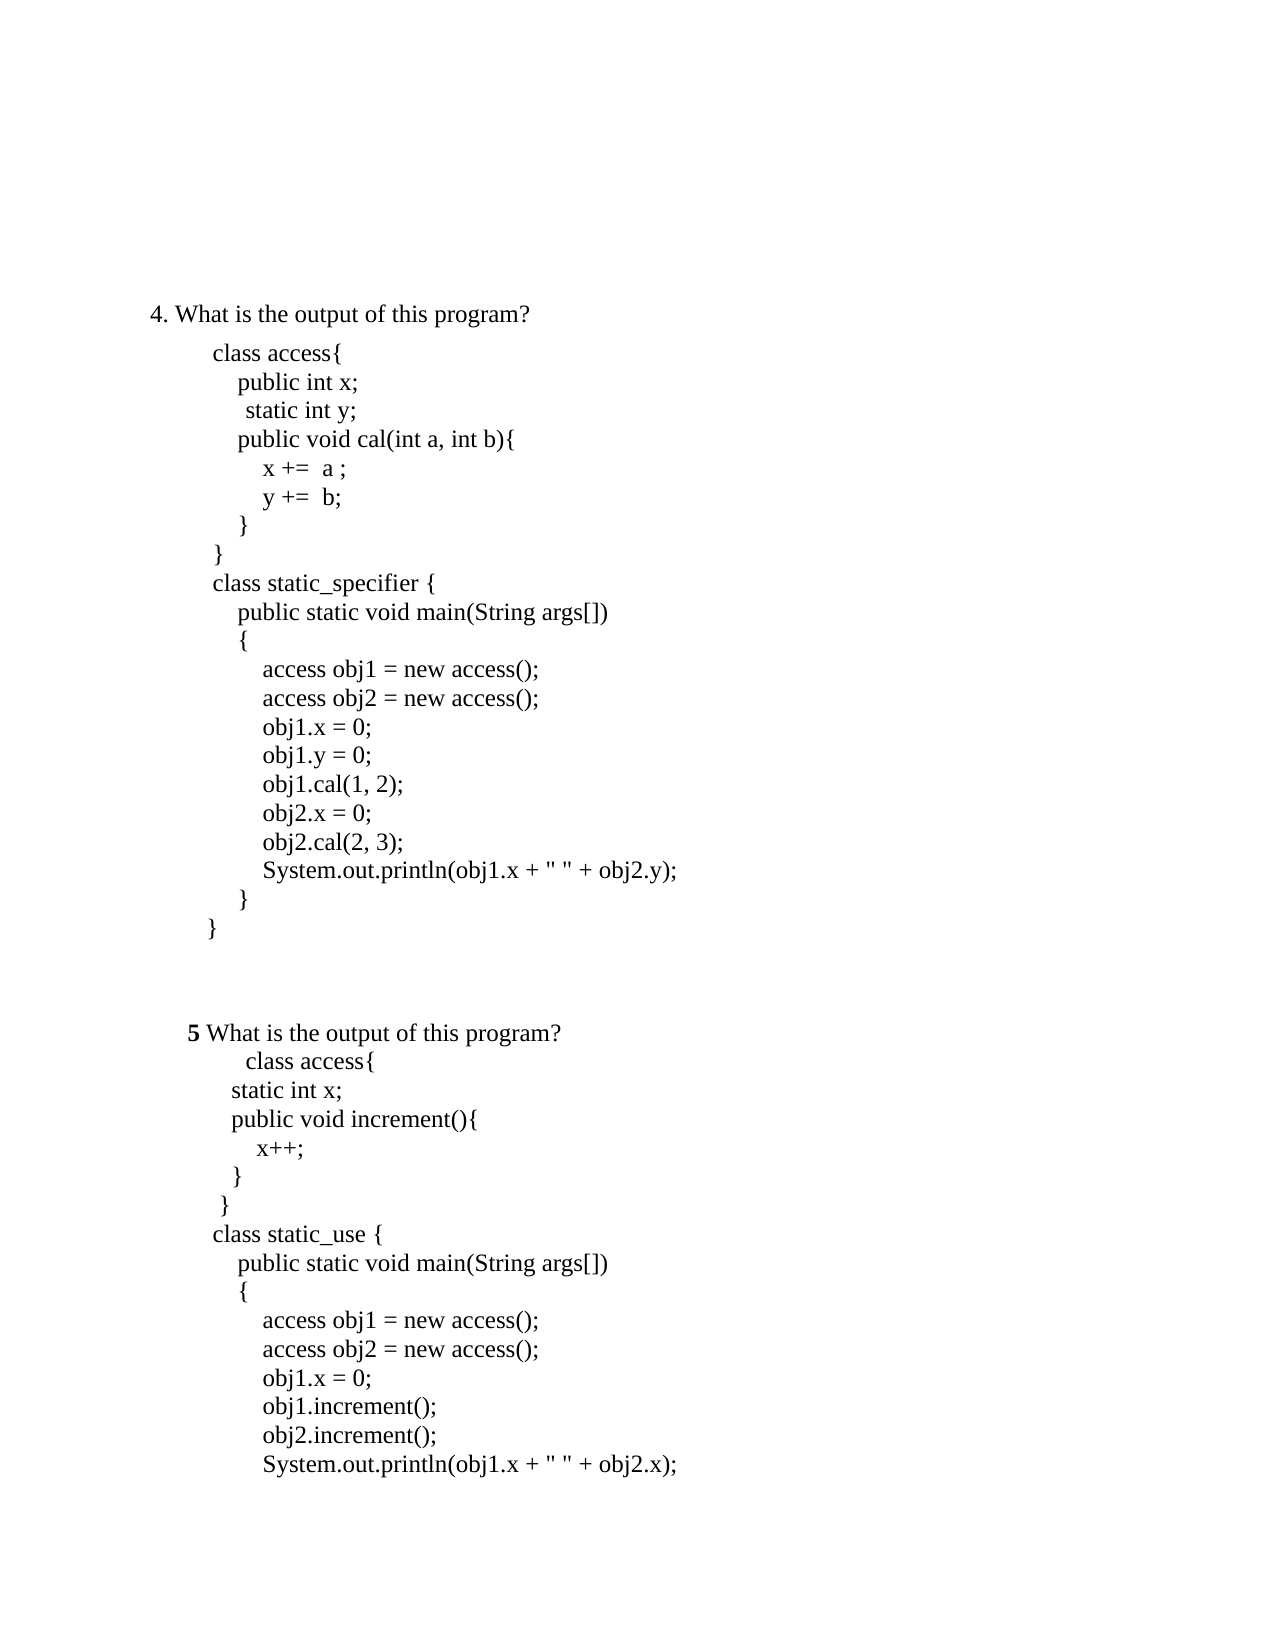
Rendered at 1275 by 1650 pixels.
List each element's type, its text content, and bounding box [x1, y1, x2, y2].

text class static_specifier { [187, 568, 1125, 597]
text access obj1 = new access(); [187, 654, 1125, 683]
text public static void main(String args[]) [187, 597, 1125, 625]
text obj2.x = 0; [187, 798, 1125, 827]
text access obj2 = new access(); [187, 1334, 1125, 1363]
text { [187, 1276, 1125, 1305]
text 5 What is the output of this program? [187, 1018, 1125, 1046]
text static int x; [187, 1075, 1125, 1104]
text class static_use { [187, 1219, 1125, 1248]
text access obj1 = new access(); [187, 1305, 1125, 1334]
text x++; [187, 1133, 1125, 1161]
text public void cal(int a, int b){ [187, 424, 1125, 453]
text obj1.increment(); [187, 1391, 1125, 1420]
text } [187, 510, 1125, 539]
text x += a ; [187, 453, 1125, 482]
text static int y; [187, 395, 1125, 424]
text class access{ [187, 1046, 1125, 1075]
text obj1.x = 0; [187, 712, 1125, 740]
text } [187, 913, 1125, 942]
text obj1.cal(1, 2); [187, 769, 1125, 798]
text public static void main(String args[]) [187, 1248, 1125, 1276]
text class access{ [187, 338, 1125, 367]
text System.out.println(obj1.x + " " + obj2.y); [187, 855, 1125, 884]
text public void increment(){ [187, 1104, 1125, 1133]
text System.out.println(obj1.x + " " + obj2.x); [187, 1449, 1125, 1478]
text obj2.cal(2, 3); [187, 827, 1125, 855]
text } [187, 884, 1125, 913]
text access obj2 = new access(); [187, 683, 1125, 712]
text obj1.x = 0; [187, 1363, 1125, 1391]
text obj1.y = 0; [187, 740, 1125, 769]
text } [187, 1190, 1125, 1219]
text obj2.increment(); [187, 1420, 1125, 1449]
text 4. What is the output of this program? [150, 299, 1125, 327]
text } [187, 1161, 1125, 1190]
text { [187, 625, 1125, 654]
text y += b; [187, 482, 1125, 510]
text public int x; [187, 367, 1125, 395]
text } [187, 539, 1125, 568]
